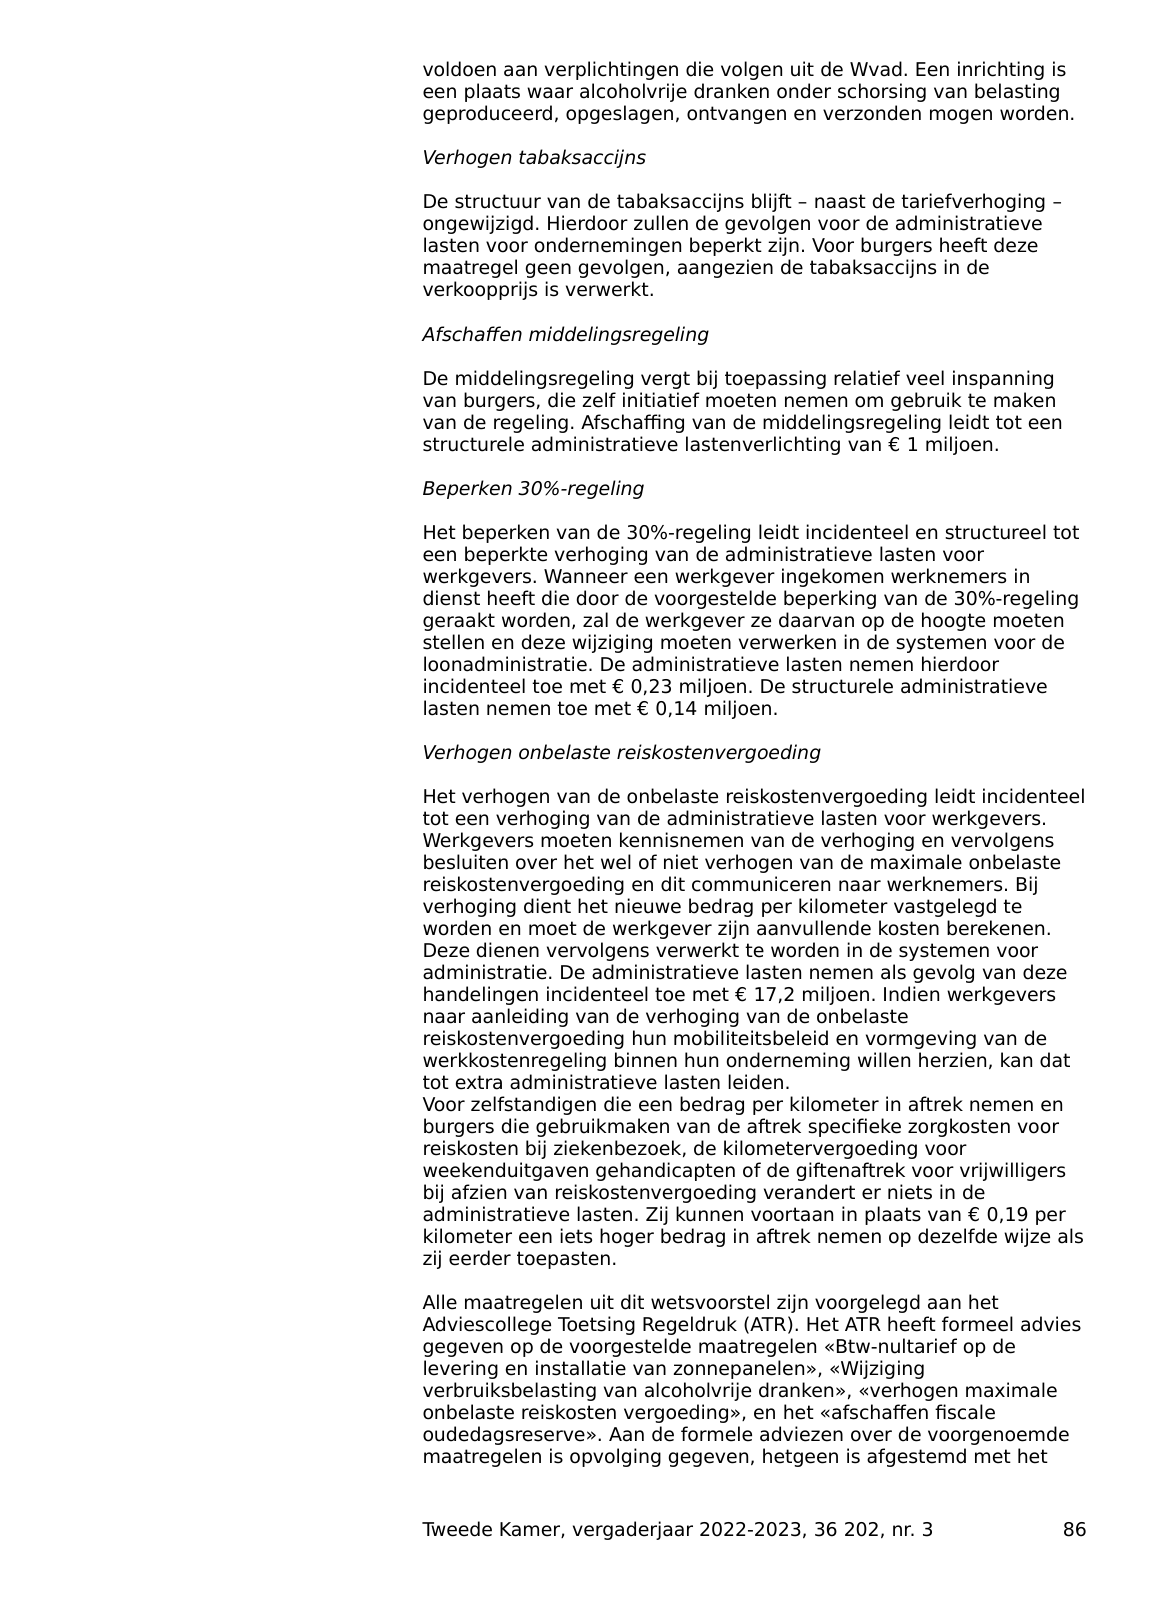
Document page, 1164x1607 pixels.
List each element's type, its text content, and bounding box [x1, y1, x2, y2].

text De middelingsregeling vergt bij toepassing relatief veel inspanning van burgers, die zelf initiatief moeten nemen om gebruik te maken van de regeling. Afschaffing van de middelingsregeling leidt tot een structurele administratieve lastenverlichting van € 1 miljoen. [422, 368, 1087, 456]
text De structuur van de tabaksaccijns blijft – naast de tariefverhoging – ongewijzigd. Hierdoor zullen de gevolgen voor de administratieve lasten voor ondernemingen beperkt zijn. Voor burgers heeft deze maatregel geen gevolgen, aangezien de tabaksaccijns in de verkoopprijs is verwerkt. [422, 191, 1087, 301]
text Voor zelfstandigen die een bedrag per kilometer in aftrek nemen en burgers die gebruikmaken van de aftrek specifieke zorgkosten voor reiskosten bij ziekenbezoek, de kilometervergoeding voor weekenduitgaven gehandicapten of de giftenaftrek voor vrijwilligers bij afzien van reiskostenvergoeding verandert er niets in de administratieve lasten. Zij kunnen voortaan in plaats van € 0,19 per kilometer een iets hoger bedrag in aftrek nemen op dezelfde wijze als zij eerder toepasten. [422, 1094, 1087, 1269]
text Het verhogen van de onbelaste reiskostenvergoeding leidt incidenteel tot een verhoging van de administratieve lasten voor werkgevers. Werkgevers moeten kennisnemen van de verhoging en vervolgens besluiten over het wel of niet verhogen van de maximale onbelaste reiskostenvergoeding en dit communiceren naar werknemers. Bij verhoging dient het nieuwe bedrag per kilometer vastgelegd te worden en moet de werkgever zijn aanvullende kosten berekenen. Deze dienen vervolgens verwerkt te worden in de systemen voor administratie. De administratieve lasten nemen als gevolg van deze handelingen incidenteel toe met € 17,2 miljoen. Indien werkgevers naar aanleiding van de verhoging van de onbelaste reiskostenvergoeding hun mobiliteitsbeleid en vormgeving van de werkkostenregeling binnen hun onderneming willen herzien, kan dat tot extra administratieve lasten leiden. [422, 786, 1087, 1094]
subtitle Beperken 30%-regeling [422, 478, 1087, 500]
subtitle Verhogen onbelaste reiskostenvergoeding [422, 742, 1087, 764]
text Alle maatregelen uit dit wetsvoorstel zijn voorgelegd aan het Adviescollege Toetsing Regeldruk (ATR). Het ATR heeft formeel advies gegeven op de voorgestelde maatregelen «Btw-nultarief op de levering en installatie van zonnepanelen», «Wijziging verbruiksbelasting van alcoholvrije dranken», «verhogen maximale onbelaste reiskosten vergoeding», en het «afschaffen fiscale oudedagsreserve». Aan de formele adviezen over de voorgenoemde maatregelen is opvolging gegeven, hetgeen is afgestemd met het [422, 1292, 1087, 1468]
subtitle Afschaffen middelingsregeling [422, 323, 1087, 345]
text voldoen aan verplichtingen die volgen uit de Wvad. Een inrichting is een plaats waar alcoholvrije dranken onder schorsing van belasting geproduceerd, opgeslagen, ontvangen en verzonden mogen worden. [422, 59, 1087, 125]
subtitle Verhogen tabaksaccijns [422, 147, 1087, 169]
text Het beperken van de 30%-regeling leidt incidenteel en structureel tot een beperkte verhoging van de administratieve lasten voor werkgevers. Wanneer een werkgever ingekomen werknemers in dienst heeft die door de voorgestelde beperking van de 30%-regeling geraakt worden, zal de werkgever ze daarvan op de hoogte moeten stellen en deze wijziging moeten verwerken in de systemen voor de loonadministratie. De administratieve lasten nemen hierdoor incidenteel toe met € 0,23 miljoen. De structurele administratieve lasten nemen toe met € 0,14 miljoen. [422, 522, 1087, 720]
